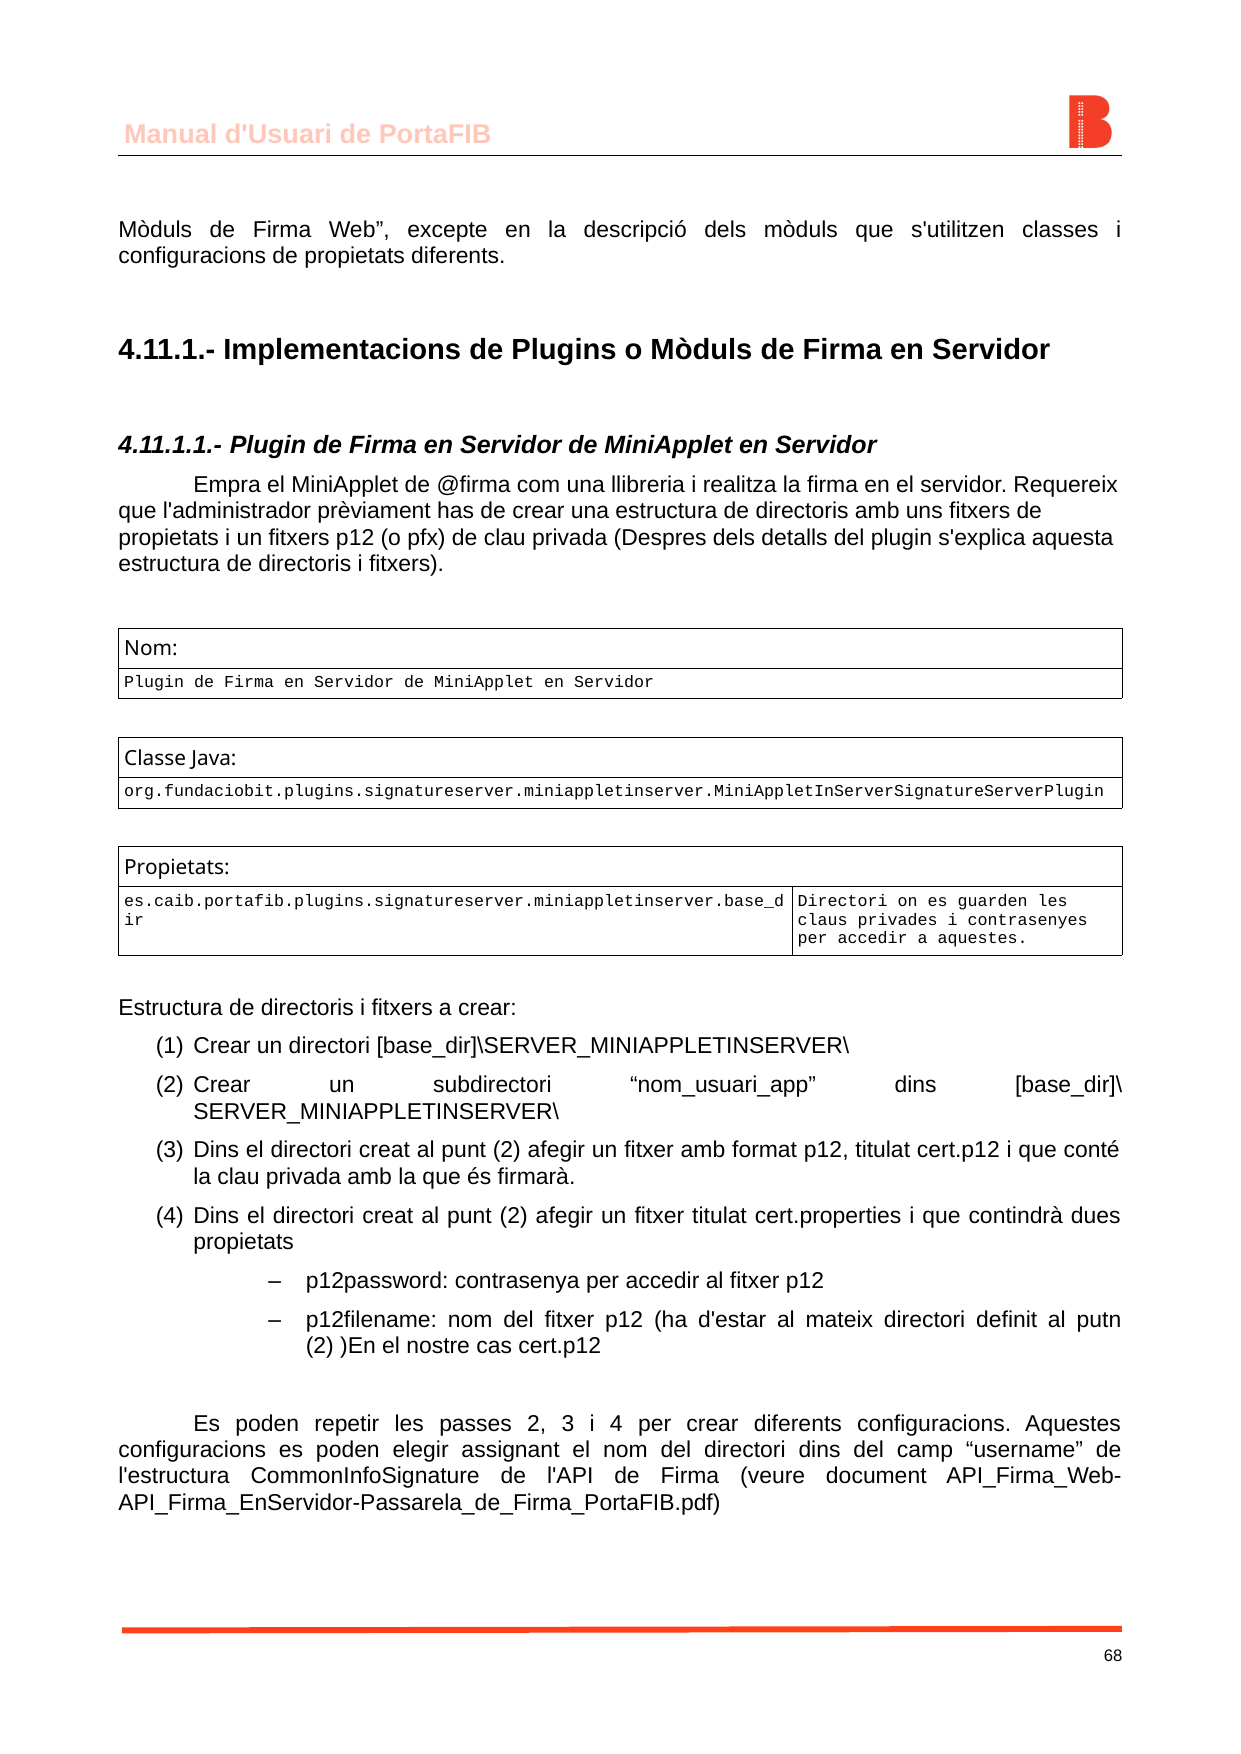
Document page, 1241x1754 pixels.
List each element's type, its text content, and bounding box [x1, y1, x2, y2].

text Mòduls de Firma Web”, excepte en la descripció dels mòduls que s'utilitzen classes i configuracions de propietats diferents. [118, 216, 1122, 268]
table_header Propietats: [119, 847, 1122, 886]
list Crear un subdirectori “nom_usuari_app” dins [base_dir]\SERVER_MINIAPPLETINSERVER\ [156, 1071, 1122, 1124]
list Crear un directori [base_dir]\SERVER_MINIAPPLETINSERVER\ [156, 1032, 1122, 1059]
picture [1063, 94, 1117, 150]
list Dins el directori creat al punt (2) afegir un fitxer amb format p12, titulat cert.p12 i que conté la clau privada amb la que és firmarà. [156, 1136, 1122, 1189]
table_header Classe Java: [119, 738, 1122, 777]
table_cell org.fundaciobit.plugins.signatureserver.miniappletinserver.MiniAppletInServerSignatureServerPlugin [119, 778, 1122, 807]
table_header Nom: [119, 629, 1122, 668]
text Estructura de directoris i fitxers a crear: [118, 993, 1122, 1020]
table_cell es.caib.portafib.plugins.signatureserver.miniappletinserver.base_dir [119, 887, 792, 954]
subtitle Implementacions de Plugins o Mòduls de Firma en Servidor [118, 332, 1122, 366]
list p12filename: nom del fitxer p12 (ha d'estar al mateix directori definit al putn (2) )En el nostre cas cert.p12 [268, 1306, 1122, 1358]
list Dins el directori creat al punt (2) afegir un fitxer titulat cert.properties i que contindrà dues propietats [156, 1202, 1122, 1254]
text Es poden repetir les passes 2, 3 i 4 per crear diferents configuracions. Aquestes configuracions es poden elegir assignant el nom del directori dins del camp “username” de l'estructura CommonInfoSignature de l'API de Firma (veure document API_Firma_Web-API_Firma_EnServidor-Passarela_de_Firma_PortaFIB.pdf) [118, 1410, 1122, 1515]
table_cell Directori on es guarden les claus privades i contrasenyes per accedir a aquestes. [793, 887, 1122, 954]
subtitle Plugin de Firma en Servidor de MiniApplet en Servidor [118, 430, 1122, 458]
table_cell Plugin de Firma en Servidor de MiniApplet en Servidor [119, 669, 1122, 698]
text Empra el MiniApplet de @firma com una llibreria i realitza la firma en el servidor. Requereix que l'administrador prèviament has de crear una estructura de directoris amb uns fitxers de propietats i un fitxers p12 (o pfx) de clau privada (Despres dels detalls del plugin s'explica aquesta estructura de directoris i fitxers). [118, 471, 1122, 576]
list p12password: contrasenya per accedir al fitxer p12 [268, 1267, 1122, 1293]
